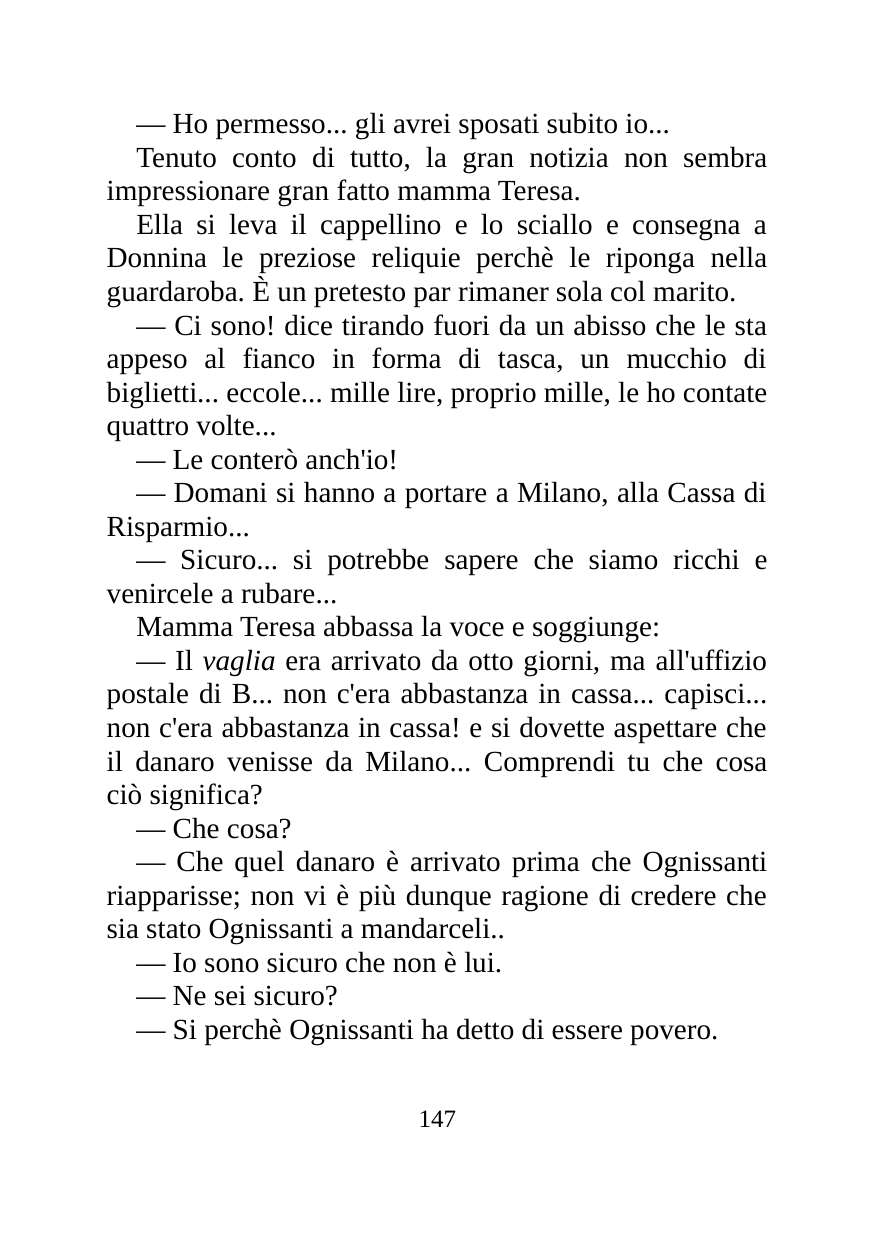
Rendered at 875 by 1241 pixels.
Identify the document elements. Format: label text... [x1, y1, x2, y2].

text Tenuto conto di tutto, la gran notizia non sembra impressionare gran fatto mamma Teresa. [106, 140, 768, 207]
text — Sicuro... si potrebbe sapere che siamo ricchi e venircele a rubare... [106, 542, 768, 609]
text — Io sono sicuro che non è lui. [106, 945, 768, 978]
text Ella si leva il cappellino e lo sciallo e consegna a Donnina le preziose reliquie perchè le riponga nella guardaroba. È un pretesto par rimaner sola col marito. [106, 207, 768, 308]
text — Ne sei sicuro? [106, 978, 768, 1012]
text — Domani si hanno a portare a Milano, alla Cassa di Risparmio... [106, 475, 768, 542]
text — Le conterò anch'io! [106, 442, 768, 475]
text — Che cosa? [106, 811, 768, 844]
text — Ci sono! dice tirando fuori da un abisso che le sta appeso al fianco in forma di tasca, un mucchio di biglietti... eccole... mille lire, proprio mille, le ho contate quattro volte... [106, 308, 768, 442]
text — Si perchè Ognissanti ha detto di essere povero. [106, 1012, 768, 1046]
text — Ho permesso... gli avrei sposati subito io... [106, 106, 768, 140]
text — Che quel danaro è arrivato prima che Ognissanti riapparisse; non vi è più dunque ragione di credere che sia stato Ognissanti a mandarceli.. [106, 844, 768, 945]
text Mamma Teresa abbassa la voce e soggiunge: [106, 609, 768, 643]
text — Il vaglia era arrivato da otto giorni, ma all'uffizio postale di B... non c'era abbastanza in cassa... capisci... non c'era abbastanza in cassa! e si dovette aspettare che il danaro venisse da Milano... Comprendi tu che cosa ciò significa? [106, 643, 768, 811]
